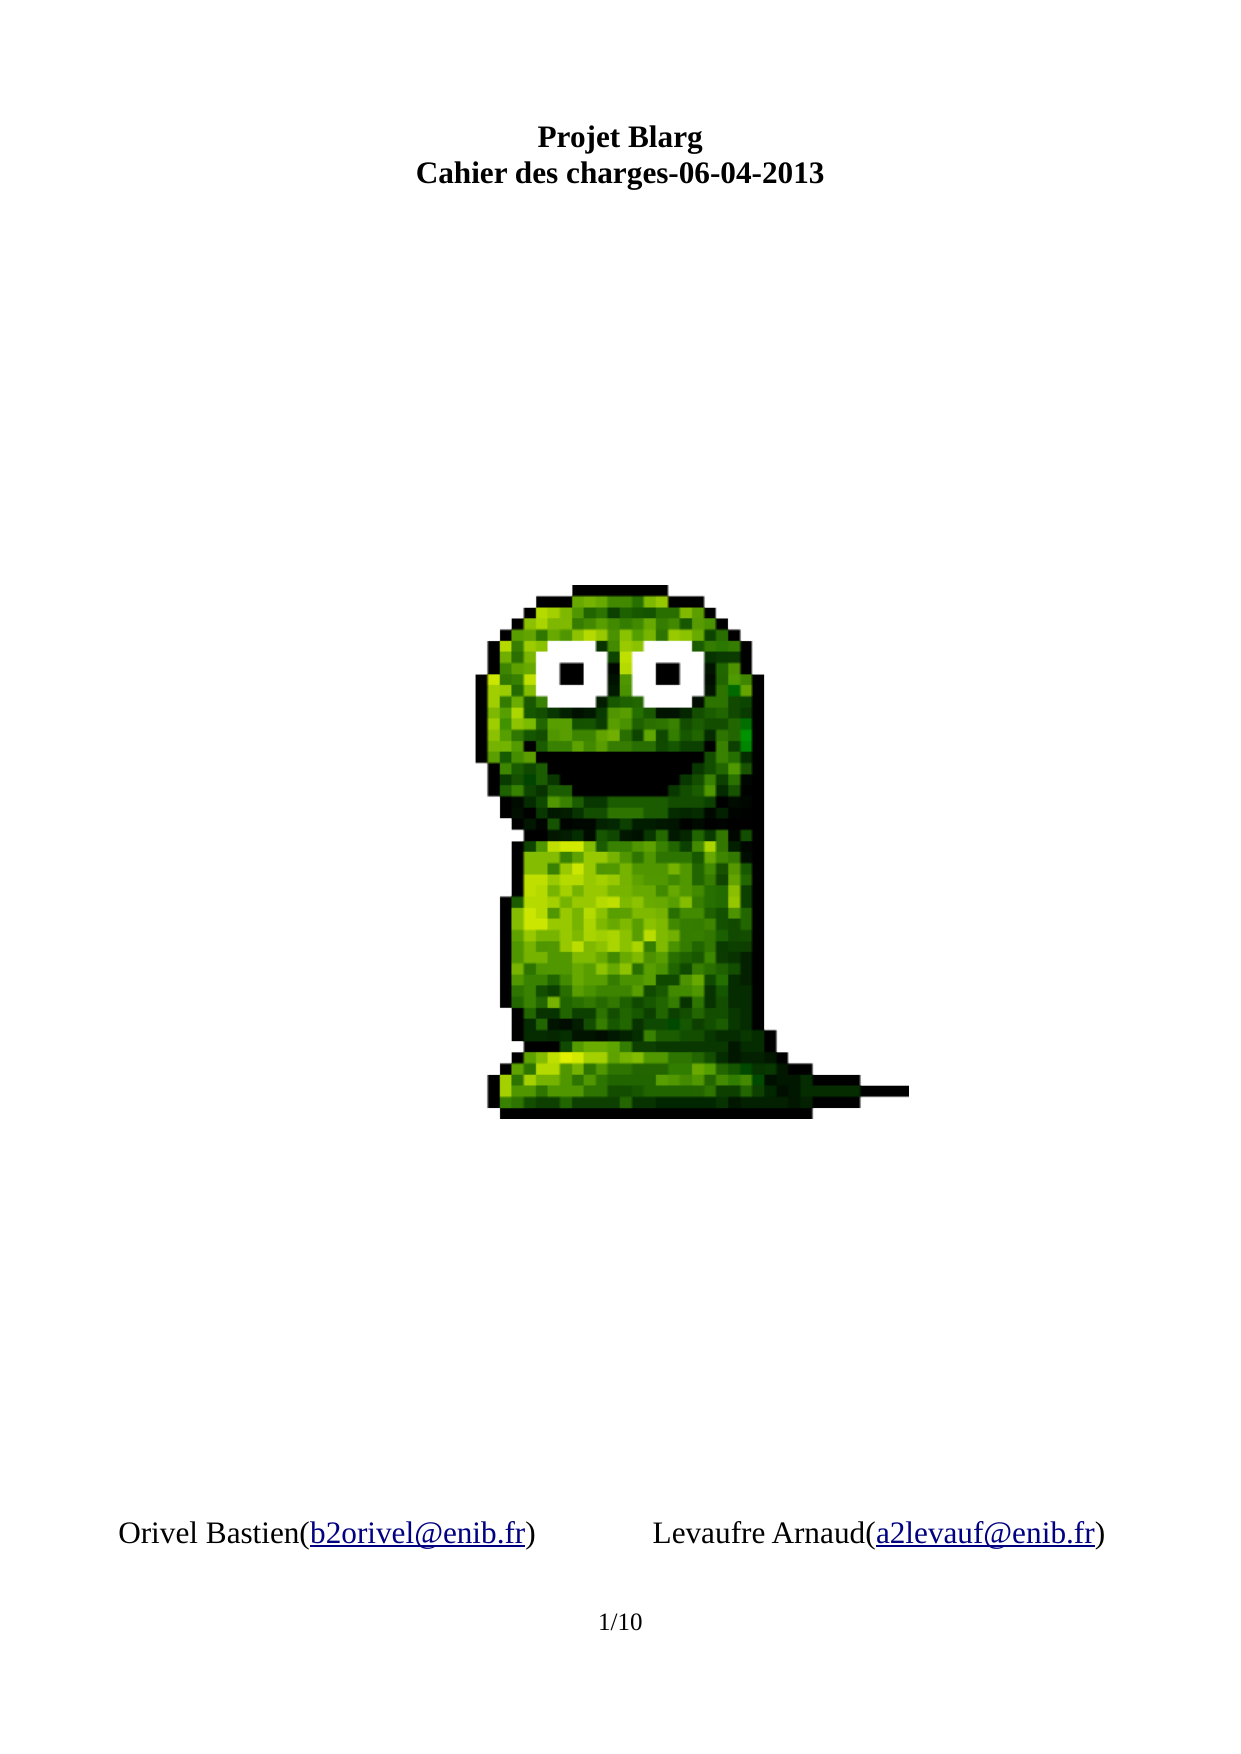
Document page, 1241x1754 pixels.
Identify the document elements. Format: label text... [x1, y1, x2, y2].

text Cahier des charges-06-04-2013 [118, 154, 1122, 190]
picture [331, 585, 909, 1119]
text Orivel Bastien(b2orivel@enib.fr) Levaufre Arnaud(a2levauf@enib.fr) [118, 1514, 1122, 1550]
text Projet Blarg [118, 118, 1122, 154]
